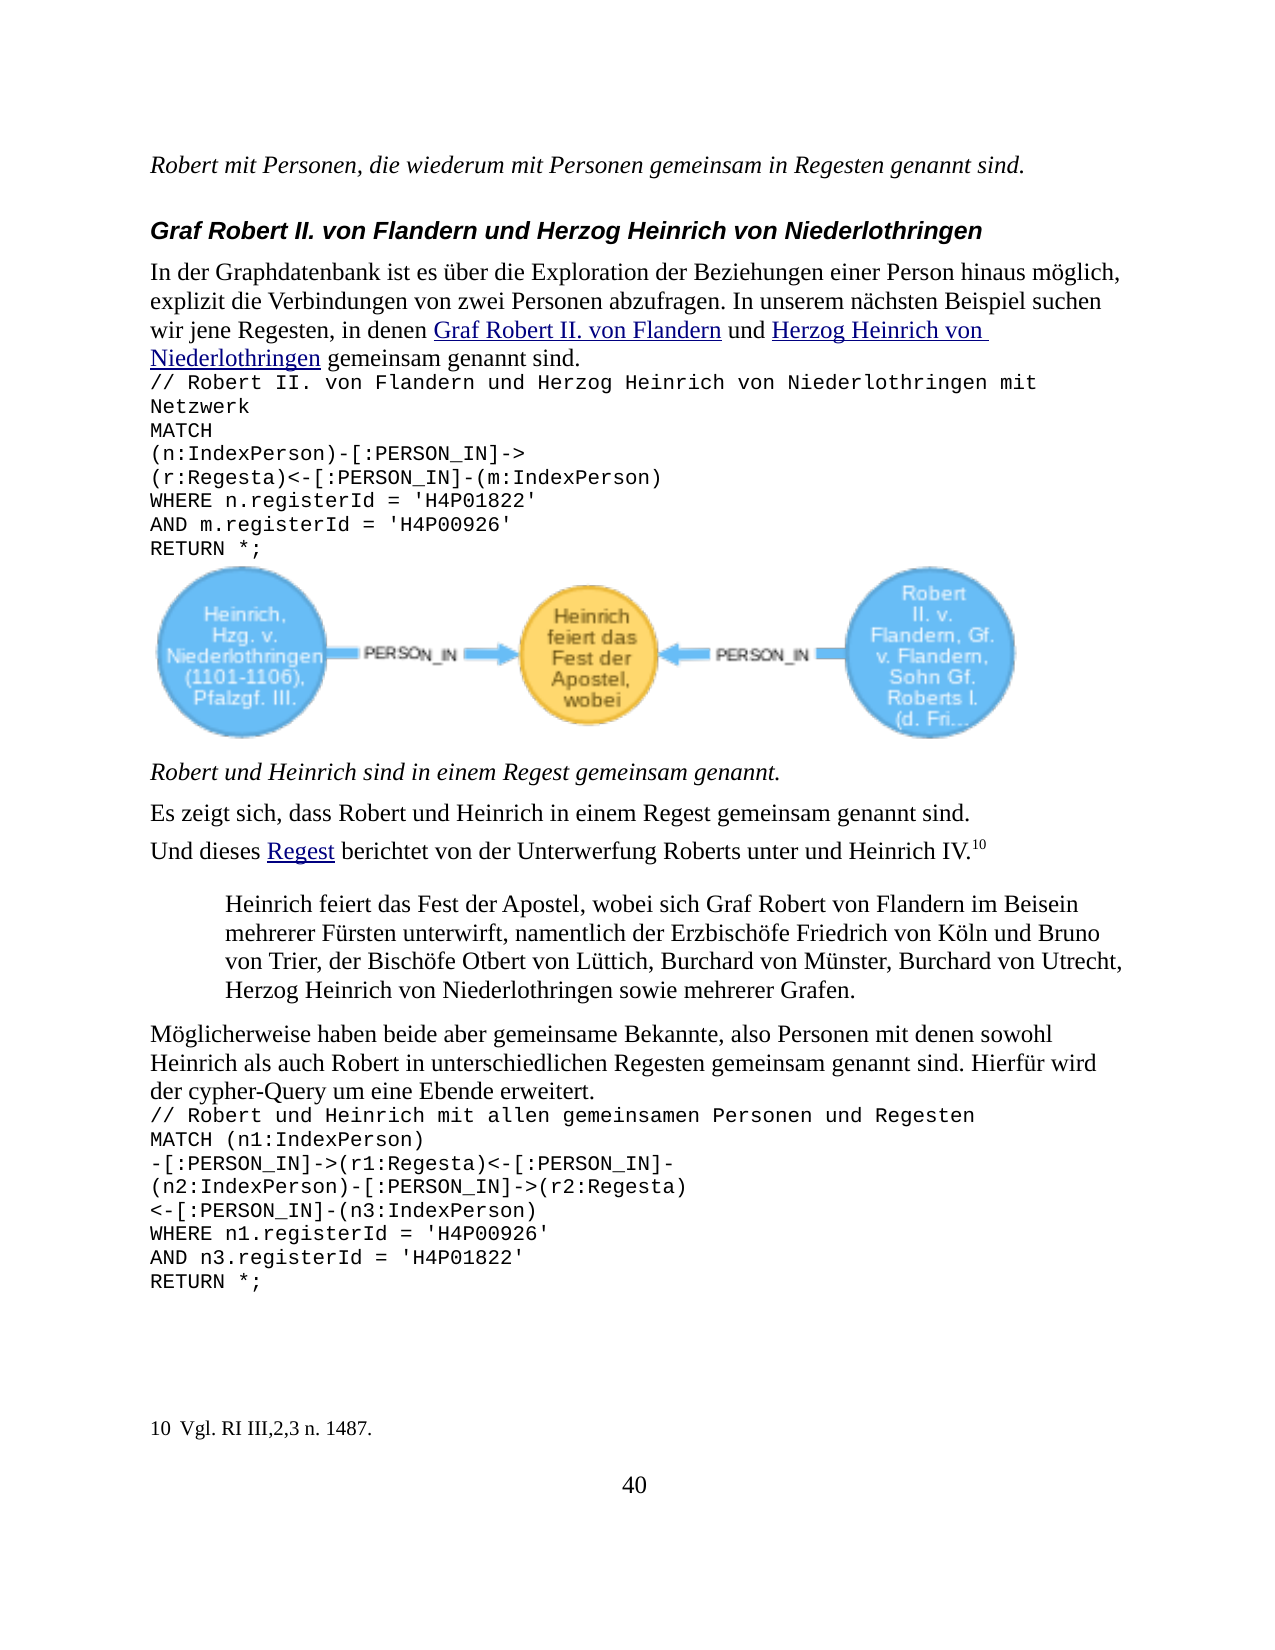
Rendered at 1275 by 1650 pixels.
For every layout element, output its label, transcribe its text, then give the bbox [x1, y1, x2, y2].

text Robert mit Personen, die wiederum mit Personen gemeinsam in Regesten genannt sind. [150, 150, 1125, 179]
text (n:IndexPerson)-[:PERSON_IN]-> [150, 443, 1125, 467]
text -[:PERSON_IN]->(r1:Regesta)<-[:PERSON_IN]- [150, 1152, 1125, 1176]
text Robert und Heinrich sind in einem Regest gemeinsam genannt. [150, 757, 1125, 786]
text Möglicherweise haben beide aber gemeinsame Bekannte, also Personen mit denen sowohl Heinrich als auch Robert in unterschiedlichen Regesten gemeinsam genannt sind. Hierfür wird der cypher-Query um eine Ebende erweitert. [150, 1019, 1125, 1105]
text (r:Regesta)<-[:PERSON_IN]-(m:IndexPerson) [150, 467, 1125, 491]
text (n2:IndexPerson)-[:PERSON_IN]->(r2:Regesta) [150, 1176, 1125, 1200]
text Es zeigt sich, dass Robert und Heinrich in einem Regest gemeinsam genannt sind. [150, 798, 1125, 827]
text Heinrich feiert das Fest der Apostel, wobei sich Graf Robert von Flandern im Beisein mehrerer Fürsten unterwirft, namentlich der Erzbischöfe Friedrich von Köln und Bruno von Trier, der Bischöfe Otbert von Lüttich, Burchard von Münster, Burchard von Utrecht, Herzog Heinrich von Niederlothringen sowie mehrerer Grafen. [225, 889, 1125, 1004]
text // Robert und Heinrich mit allen gemeinsamen Personen und Regesten [150, 1105, 1125, 1129]
text Vgl. RI III,2,3 n. 1487. [150, 1416, 1125, 1440]
text RETURN *; [150, 1271, 1125, 1294]
text WHERE n1.registerId = 'H4P00926' [150, 1223, 1125, 1247]
text <-[:PERSON_IN]-(n3:IndexPerson) [150, 1200, 1125, 1223]
text MATCH [150, 419, 1125, 443]
text RETURN *; [150, 538, 1125, 561]
text AND n3.registerId = 'H4P01822' [150, 1247, 1125, 1271]
text In der Graphdatenbank ist es über die Exploration der Beziehungen einer Person hinaus möglich, explizit die Verbindungen von zwei Personen abzufragen. In unserem nächsten Beispiel suchen wir jene Regesten, in denen Graf Robert II. von Flandern und Herzog Heinrich von Niederlothringen gemeinsam genannt sind. [150, 257, 1125, 372]
text Und dieses Regest berichtet von der Unterwerfung Roberts unter und Heinrich IV. [150, 836, 1125, 865]
text WHERE n.registerId = 'H4P01822' [150, 491, 1125, 514]
text MATCH (n1:IndexPerson) [150, 1129, 1125, 1152]
text // Robert II. von Flandern und Herzog Heinrich von Niederlothringen mit Netzwerk [150, 372, 1125, 419]
picture [150, 561, 1023, 745]
subtitle Graf Robert II. von Flandern und Herzog Heinrich von Niederlothringen [150, 216, 1125, 245]
text AND m.registerId = 'H4P00926' [150, 514, 1125, 538]
